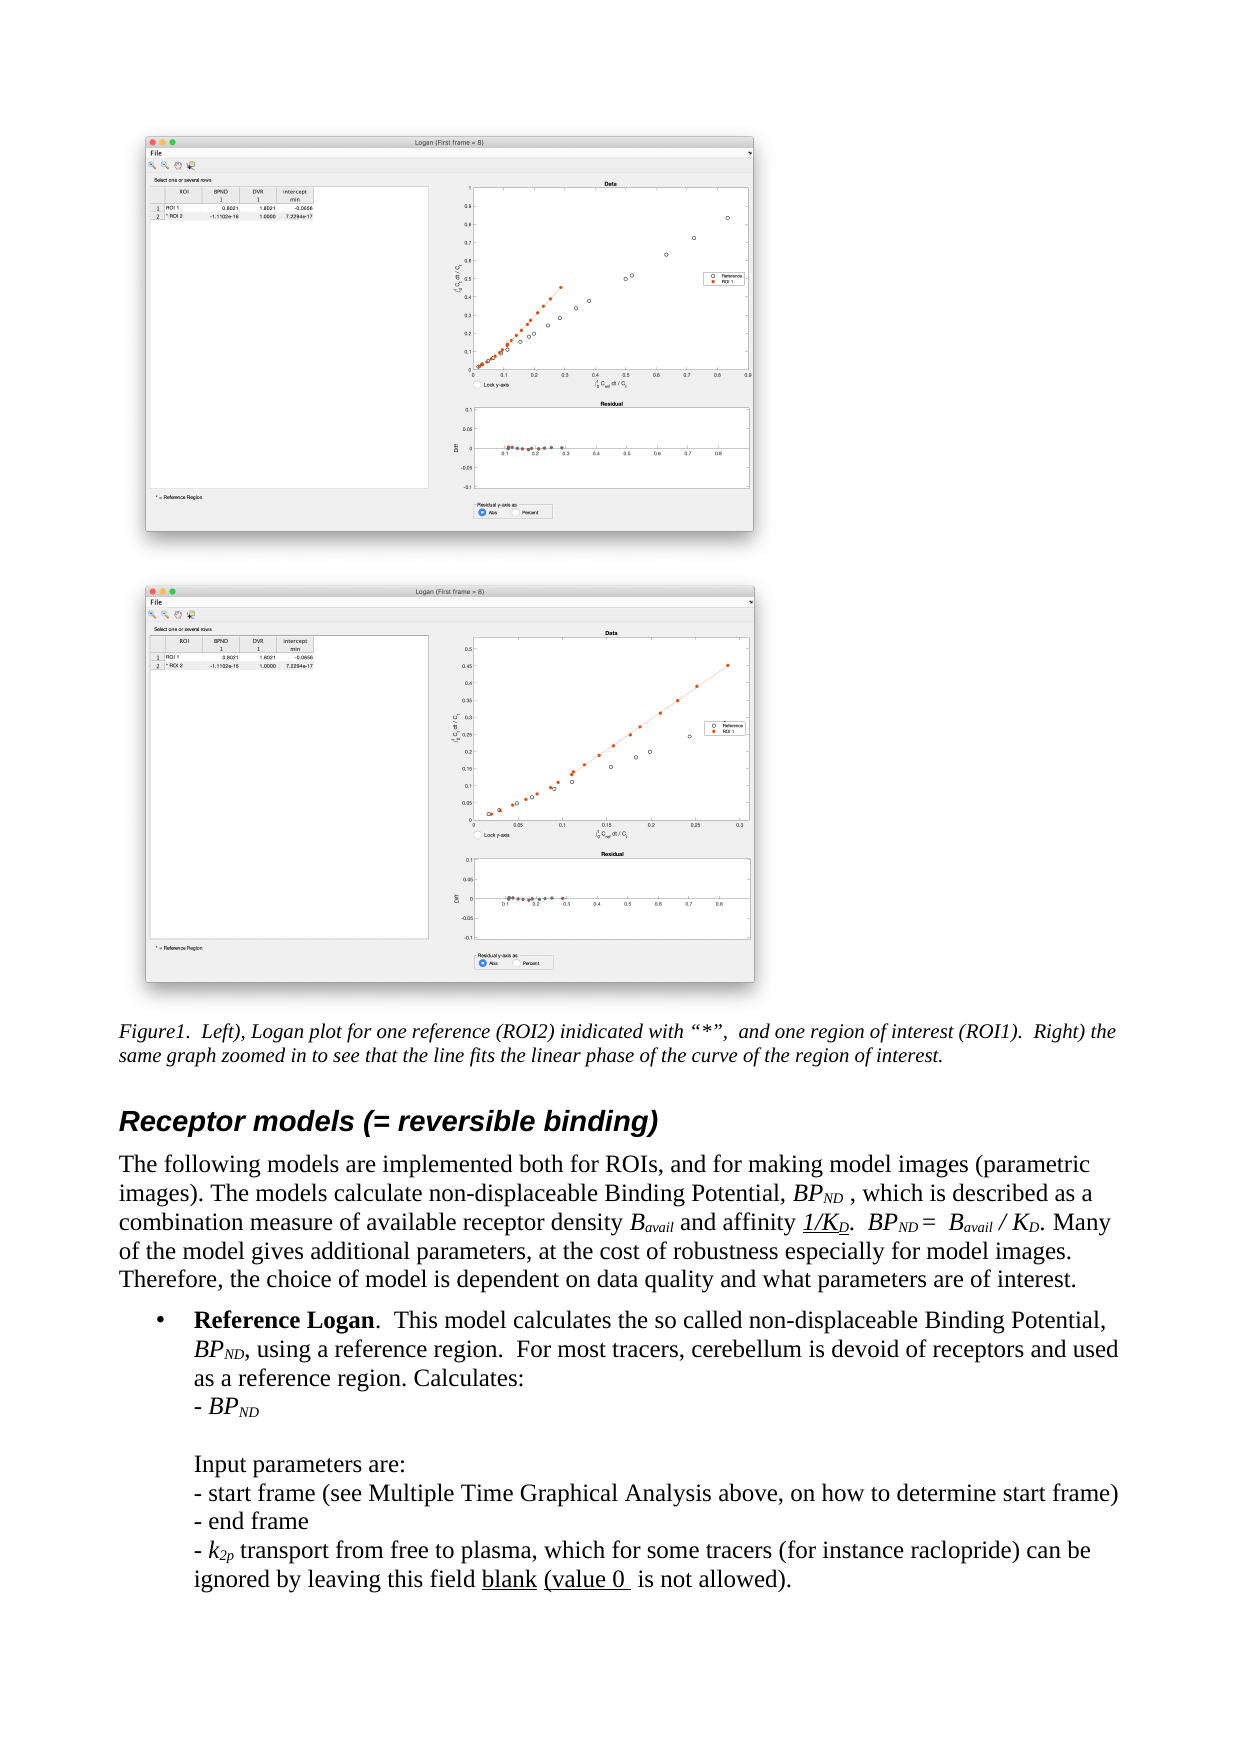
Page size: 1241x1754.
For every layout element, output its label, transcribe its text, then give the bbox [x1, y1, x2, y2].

text Figure1. Left), Logan plot for one reference (ROI2) inidicated with “*”, and one region of interest (ROI1). Right) the same graph zoomed in to see that the line fits the linear phase of the curve of the region of interest. [118, 118, 1122, 1067]
list Reference Logan. This model calculates the so called non-displaceable Binding Potential, BPND, using a reference region. For most tracers, cerebellum is devoid of receptors and used as a reference region. Calculates: - BPND Input parameters are: - start frame (see Multiple Time Graphical Analysis above, on how to determine start frame) - end frame - k2p transport from free to plasma, which for some tracers (for instance raclopride) can be ignored by leaving this field blank (value 0 is not allowed). [156, 1305, 1122, 1593]
subtitle Receptor models (= reversible binding) [118, 1104, 1122, 1137]
text The following models are implemented both for ROIs, and for making model images (parametric images). The models calculate non-displaceable Binding Potential, BPND , which is described as a combination measure of available receptor density Bavail and affinity 1/KD. BPND = Bavail / KD. Many of the model gives additional parameters, at the cost of robustness especially for model images. Therefore, the choice of model is dependent on data quality and what parameters are of interest. [118, 1149, 1122, 1293]
picture [118, 118, 782, 1019]
